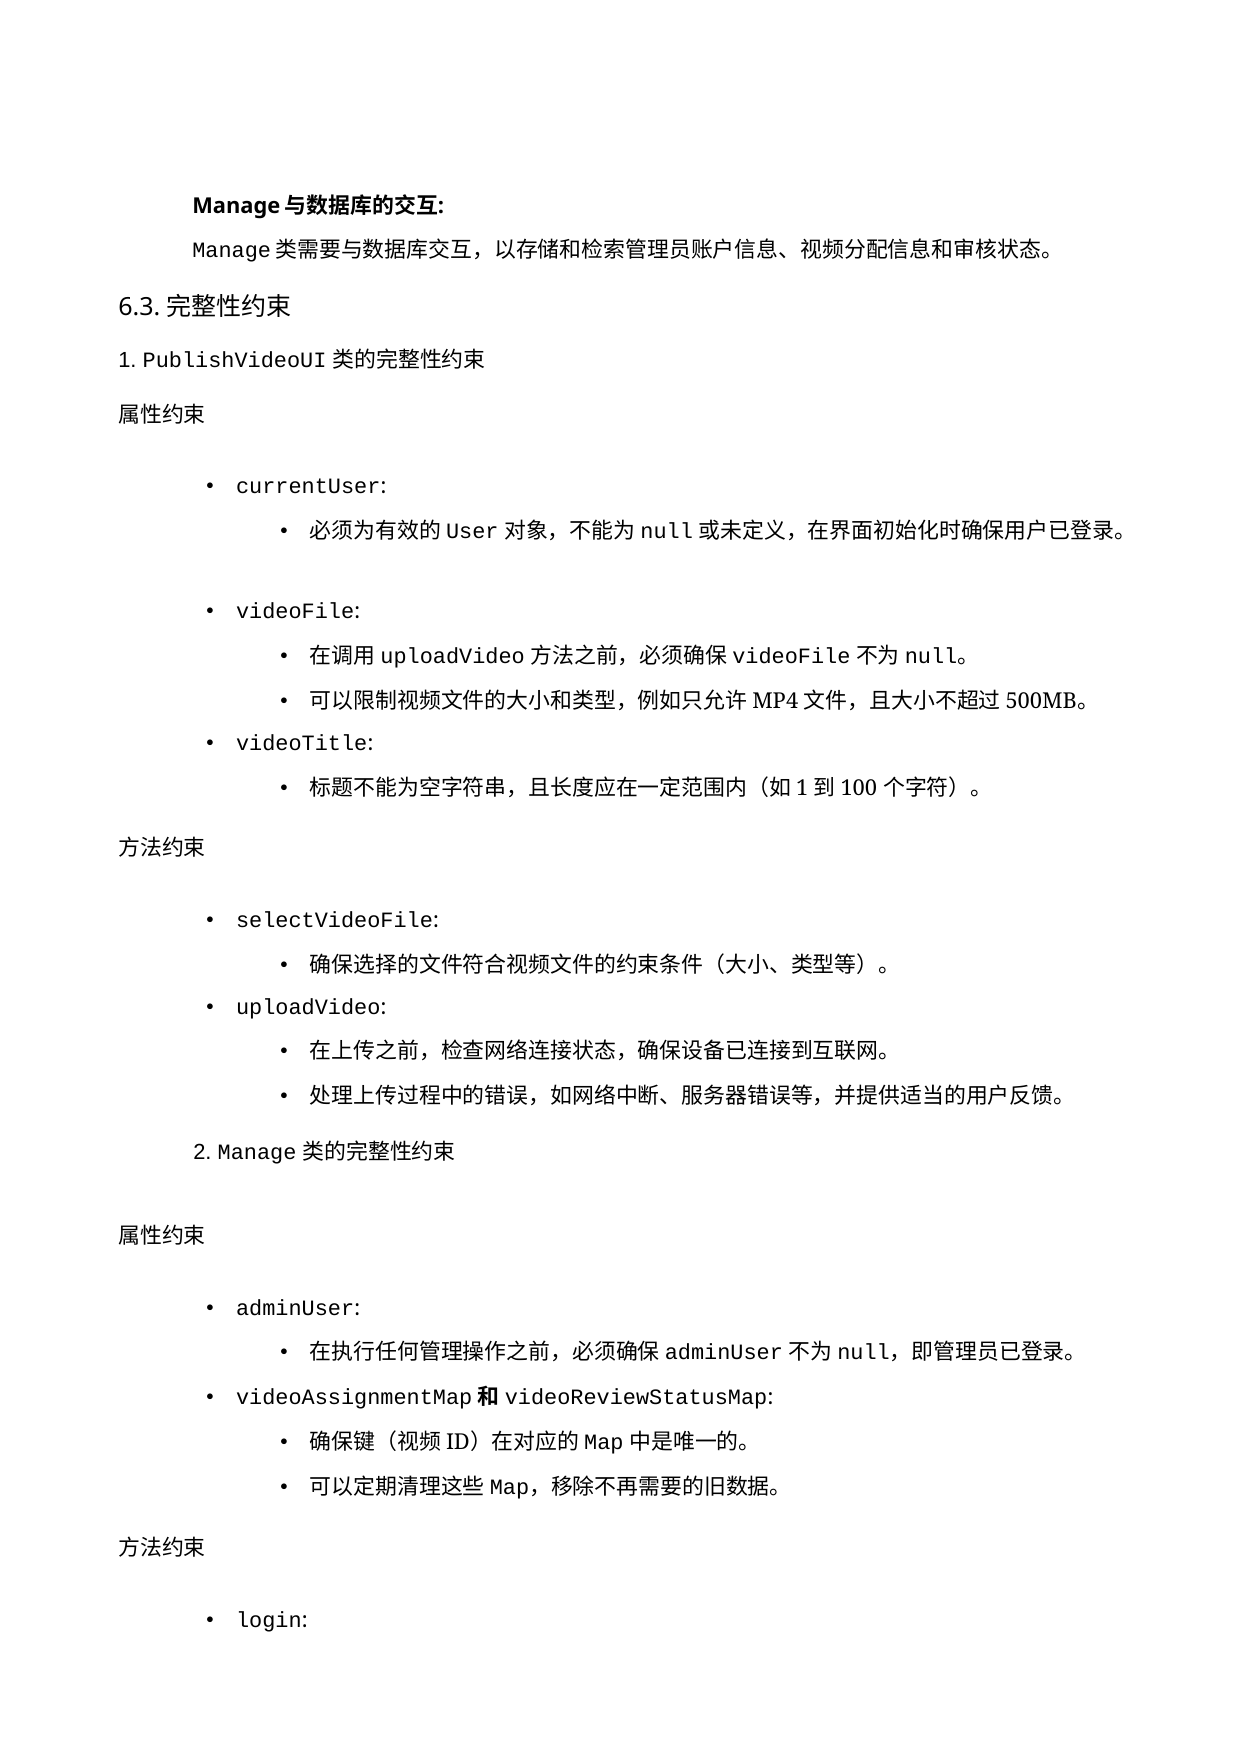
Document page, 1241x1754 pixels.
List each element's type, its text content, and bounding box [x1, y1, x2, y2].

list 标题不能为空字符串，且长度应在一定范围内（如 1 到 100 个字符）。 [236, 769, 1122, 801]
list 在执行任何管理操作之前，必须确保 adminUser 不为 null，即管理员已登录。 [236, 1334, 1122, 1366]
list videoTitle: [162, 727, 1122, 757]
subtitle 完整性约束 [118, 287, 1122, 323]
list 可以限制视频文件的大小和类型，例如只允许 MP4 文件，且大小不超过 500MB。 [236, 683, 1122, 714]
list 必须为有效的 User 对象，不能为 null 或未定义，在界面初始化时确保用户已登录。 [236, 513, 1122, 583]
list 处理上传过程中的错误，如网络中断、服务器错误等，并提供适当的用户反馈。 [236, 1078, 1122, 1109]
list Manage类需要与数据库交互，以存储和检索管理员账户信息、视频分配信息和审核状态。 [162, 232, 1122, 264]
list currentUser: [162, 470, 1122, 500]
subtitle 方法约束 [118, 830, 1122, 862]
list 确保选择的文件符合视频文件的约束条件（大小、类型等）。 [236, 947, 1122, 978]
list login: [162, 1603, 1122, 1633]
list 在上传之前，检查网络连接状态，确保设备已连接到互联网。 [236, 1033, 1122, 1065]
subtitle 方法约束 [118, 1530, 1122, 1561]
list 在调用 uploadVideo 方法之前，必须确保 videoFile 不为 null。 [236, 638, 1122, 670]
list 确保键（视频 ID）在对应的 Map 中是唯一的。 [236, 1424, 1122, 1456]
list adminUser: [162, 1292, 1122, 1322]
list videoFile: [162, 595, 1122, 625]
list selectVideoFile: [162, 904, 1122, 934]
subtitle 属性约束 [118, 397, 1122, 428]
list 可以定期清理这些 Map，移除不再需要的旧数据。 [236, 1469, 1122, 1501]
list videoAssignmentMap 和 videoReviewStatusMap: [162, 1379, 1122, 1411]
list Manage与数据库的交互: [162, 188, 1122, 219]
subtitle 属性约束 [118, 1218, 1122, 1250]
subtitle 2. Manage 类的完整性约束 [118, 1134, 1122, 1166]
subtitle PublishVideoUI 类的完整性约束 [118, 342, 1122, 374]
list uploadVideo: [162, 991, 1122, 1021]
